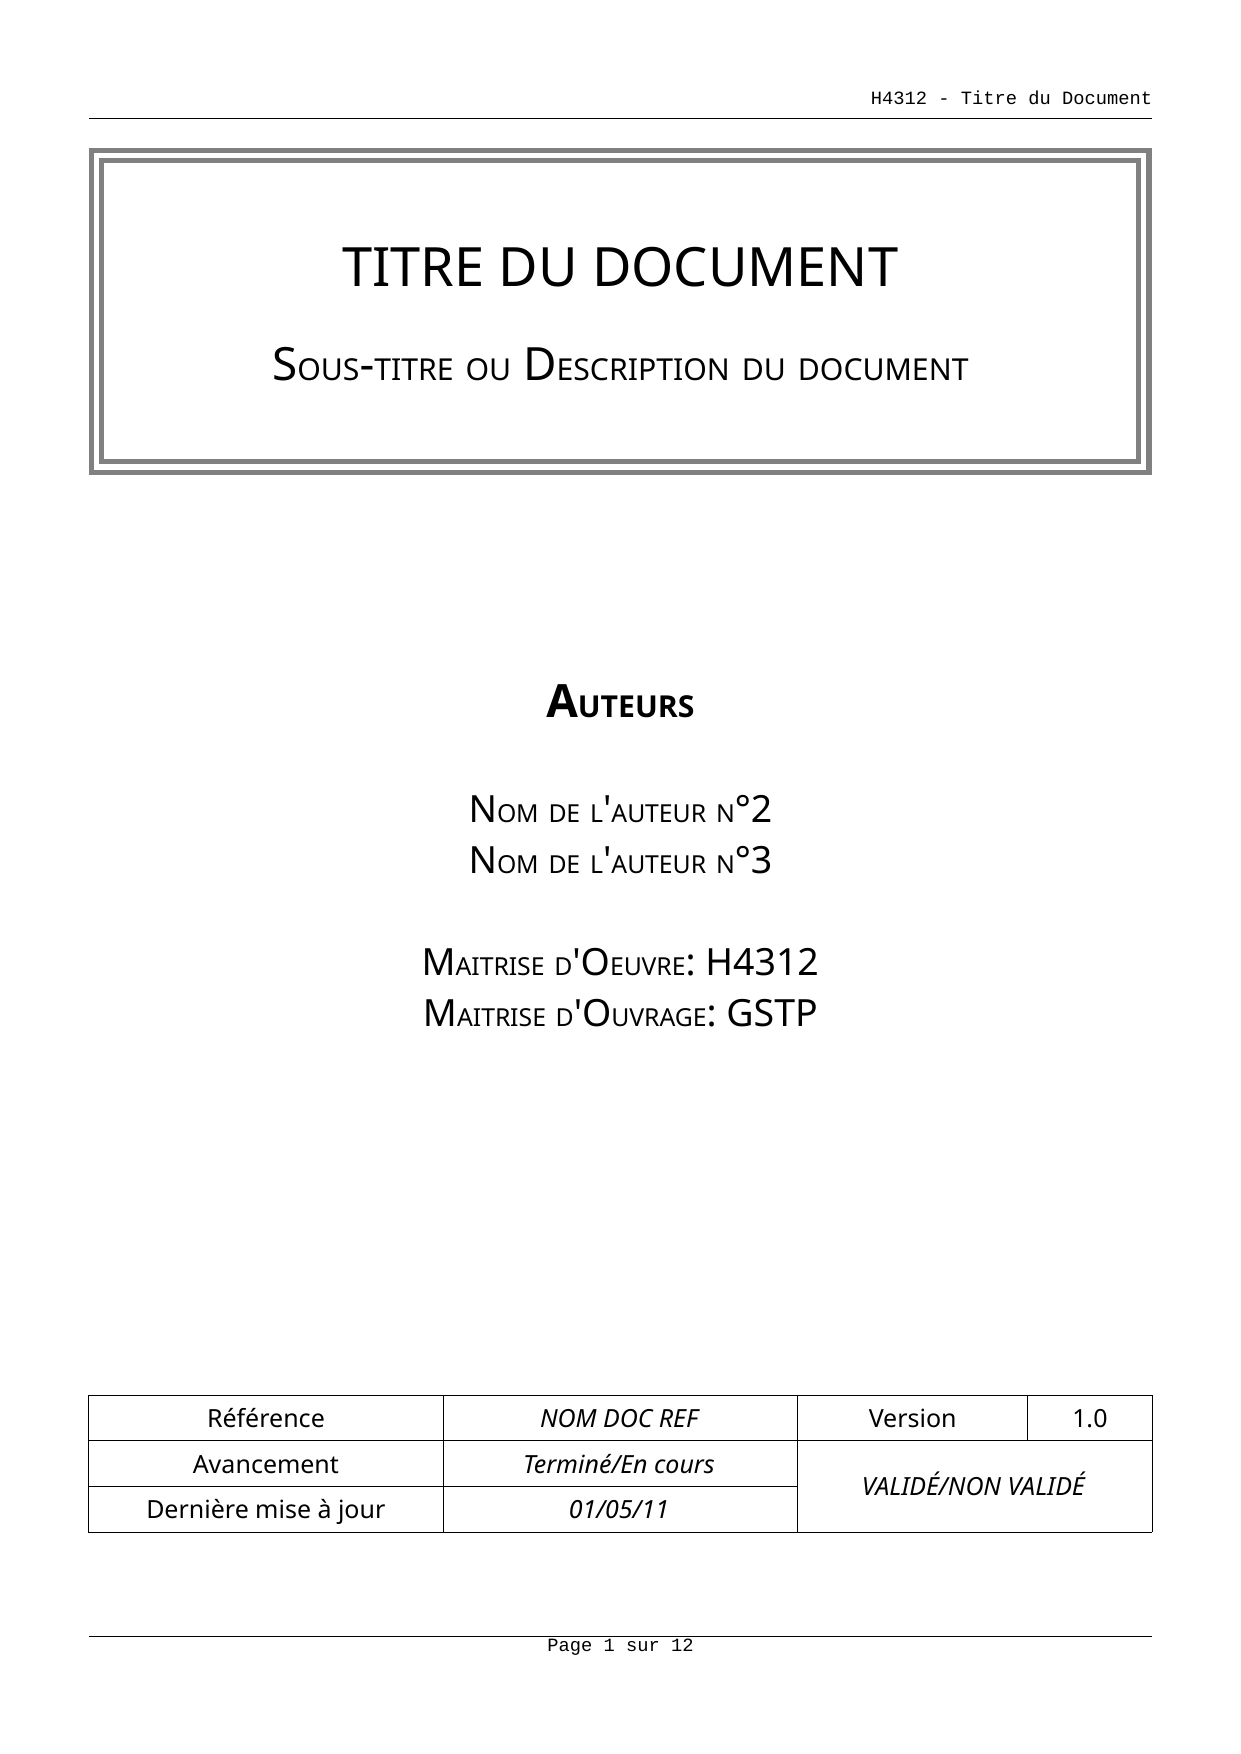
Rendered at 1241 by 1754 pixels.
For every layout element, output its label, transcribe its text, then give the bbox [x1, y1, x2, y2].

table_header Référence [89, 1396, 443, 1440]
text Maitrise d'Oeuvre: H4312 [88, 935, 1152, 986]
text [1141, 210, 1146, 302]
table_header NOM DOC REF [444, 1396, 797, 1440]
table_cell Avancement [89, 1441, 443, 1486]
text Auteurs [88, 669, 1152, 731]
text Maitrise d'Ouvrage: GSTP [88, 986, 1152, 1037]
table_cell VALIDÉ/NON VALIDÉ [798, 1441, 1152, 1532]
text Nom de l'auteur n°2 [88, 782, 1152, 833]
table_cell Dernière mise à jour [89, 1487, 443, 1532]
text Nom de l'auteur n°3 [88, 833, 1152, 884]
text Titre du Document [104, 210, 1136, 302]
text Sous-titre ou Description du document [104, 313, 1136, 376]
table_cell Terminé/En cours [444, 1441, 797, 1486]
text [94, 210, 99, 302]
table_cell 05/01/11 [444, 1487, 797, 1532]
table_header 1.0 [1028, 1396, 1152, 1440]
table_header Version [798, 1396, 1027, 1440]
